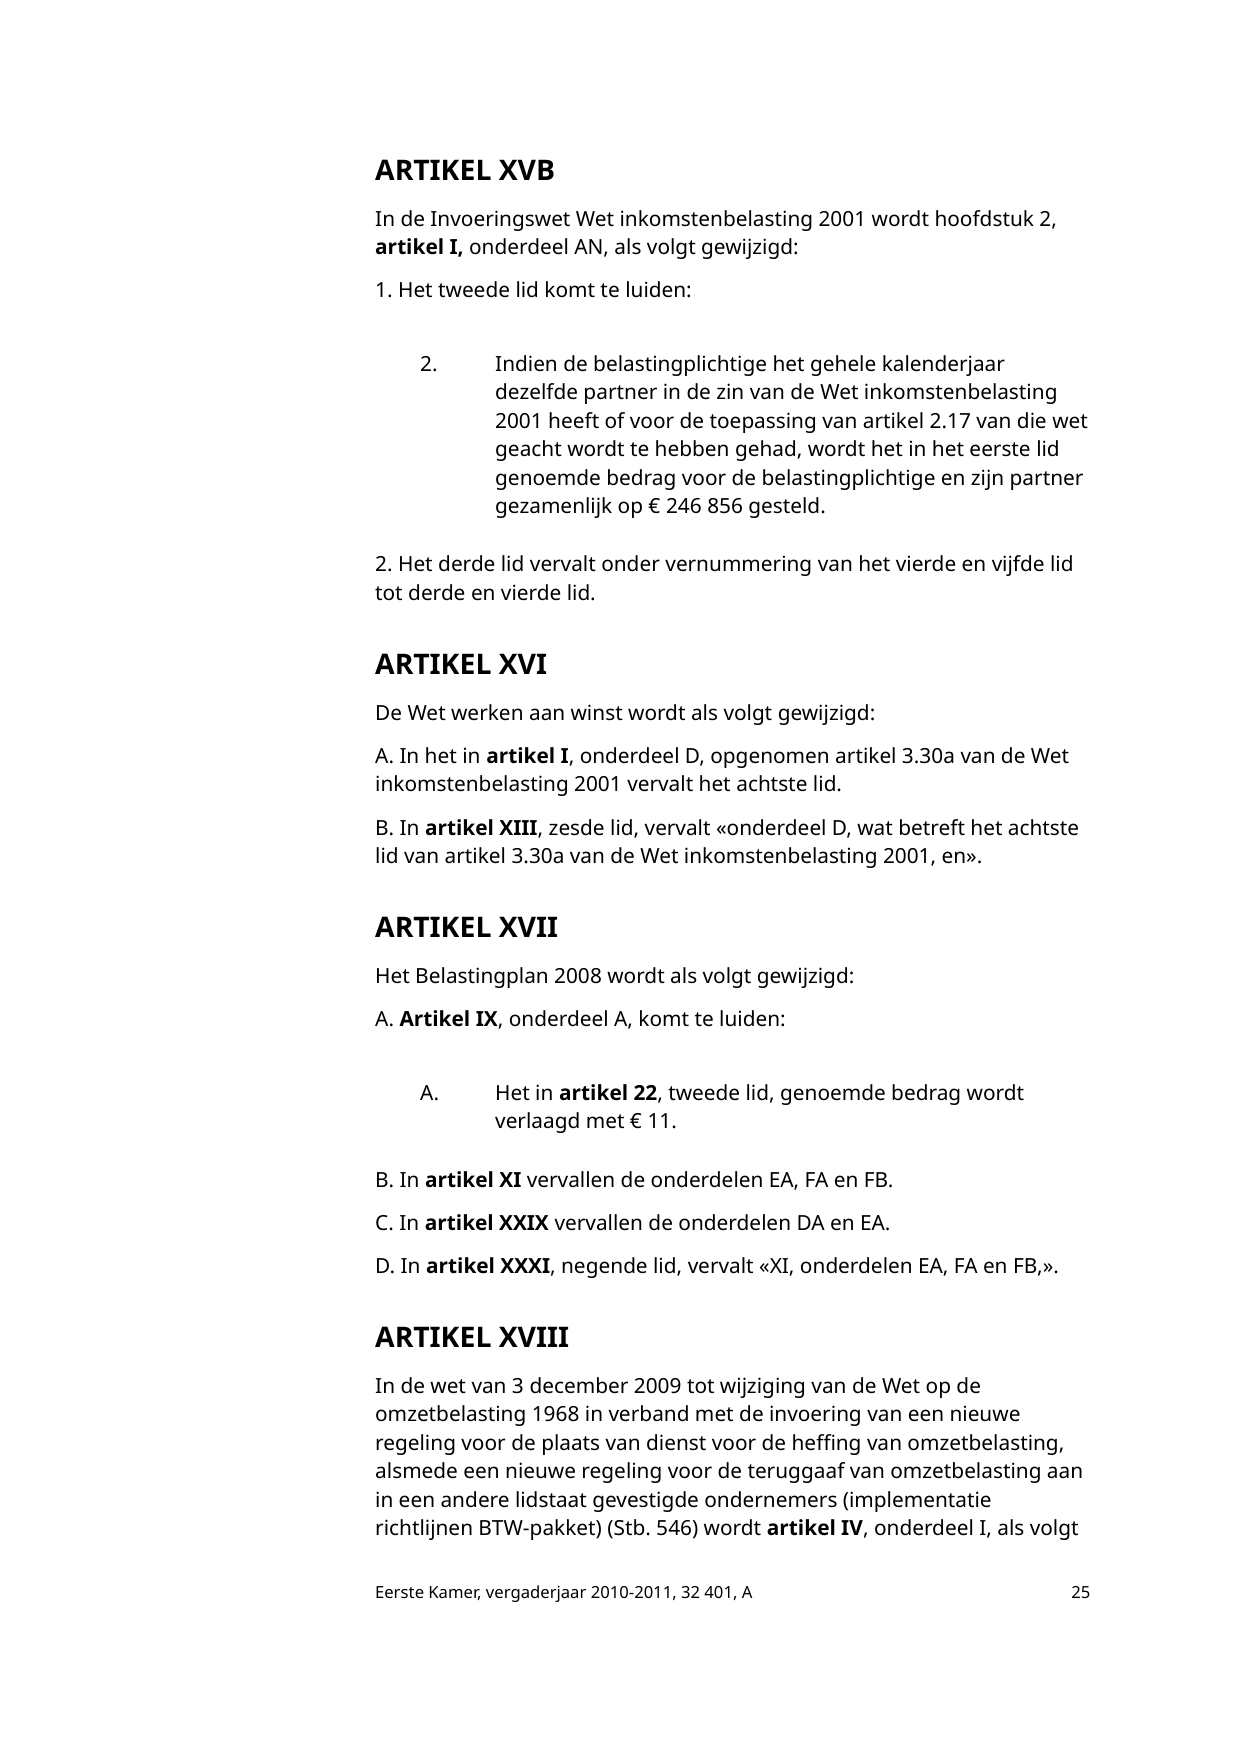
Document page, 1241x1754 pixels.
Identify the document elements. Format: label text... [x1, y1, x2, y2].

text 2. Het derde lid vervalt onder vernummering van het vierde en vijfde lid tot derde en vierde lid. [375, 549, 1090, 606]
text A. Artikel IX, onderdeel A, komt te luiden: [375, 1004, 1090, 1033]
text In de wet van 3 december 2009 tot wijziging van de Wet op de omzetbelasting 1968 in verband met de invoering van een nieuwe regeling voor de plaats van dienst voor de heffing van omzetbelasting, alsmede een nieuwe regeling voor de teruggaaf van omzetbelasting aan in een andere lidstaat gevestigde ondernemers (implementatie richtlijnen BTW-pakket) (Stb. 546) wordt artikel IV, onderdeel I, als volgt [375, 1371, 1090, 1542]
text 1. Het tweede lid komt te luiden: [375, 276, 1090, 304]
text A. In het in artikel I, onderdeel D, opgenomen artikel 3.30a van de Wet inkomstenbelasting 2001 vervalt het achtste lid. [375, 741, 1090, 798]
subtitle ARTIKEL XVB [375, 150, 1090, 189]
subtitle ARTIKEL XVI [375, 644, 1090, 683]
text In de Invoeringswet Wet inkomstenbelasting 2001 wordt hoofdstuk 2, artikel I, onderdeel AN, als volgt gewijzigd: [375, 204, 1090, 261]
text B. In artikel XIII, zesde lid, vervalt «onderdeel D, wat betreft het achtste lid van artikel 3.30a van de Wet inkomstenbelasting 2001, en». [375, 813, 1090, 870]
subtitle ARTIKEL XVII [375, 907, 1090, 946]
subtitle ARTIKEL XVIII [375, 1317, 1090, 1356]
list Indien de belastingplichtige het gehele kalenderjaar dezelfde partner in de zin van de Wet inkomstenbelasting 2001 heeft of voor de toepassing van artikel 2.17 van die wet geacht wordt te hebben gehad, wordt het in het eerste lid genoemde bedrag voor de belastingplichtige en zijn partner gezamenlijk op € 246 856 gesteld. [420, 349, 1090, 519]
text Het Belastingplan 2008 wordt als volgt gewijzigd: [375, 961, 1090, 989]
list Het in artikel 22, tweede lid, genoemde bedrag wordt verlaagd met € 11. [420, 1078, 1090, 1135]
text De Wet werken aan winst wordt als volgt gewijzigd: [375, 698, 1090, 726]
text B. In artikel XI vervallen de onderdelen EA, FA en FB. [375, 1165, 1090, 1193]
text C. In artikel XXIX vervallen de onderdelen DA en EA. [375, 1208, 1090, 1237]
text D. In artikel XXXI, negende lid, vervalt «XI, onderdelen EA, FA en FB,». [375, 1252, 1090, 1280]
